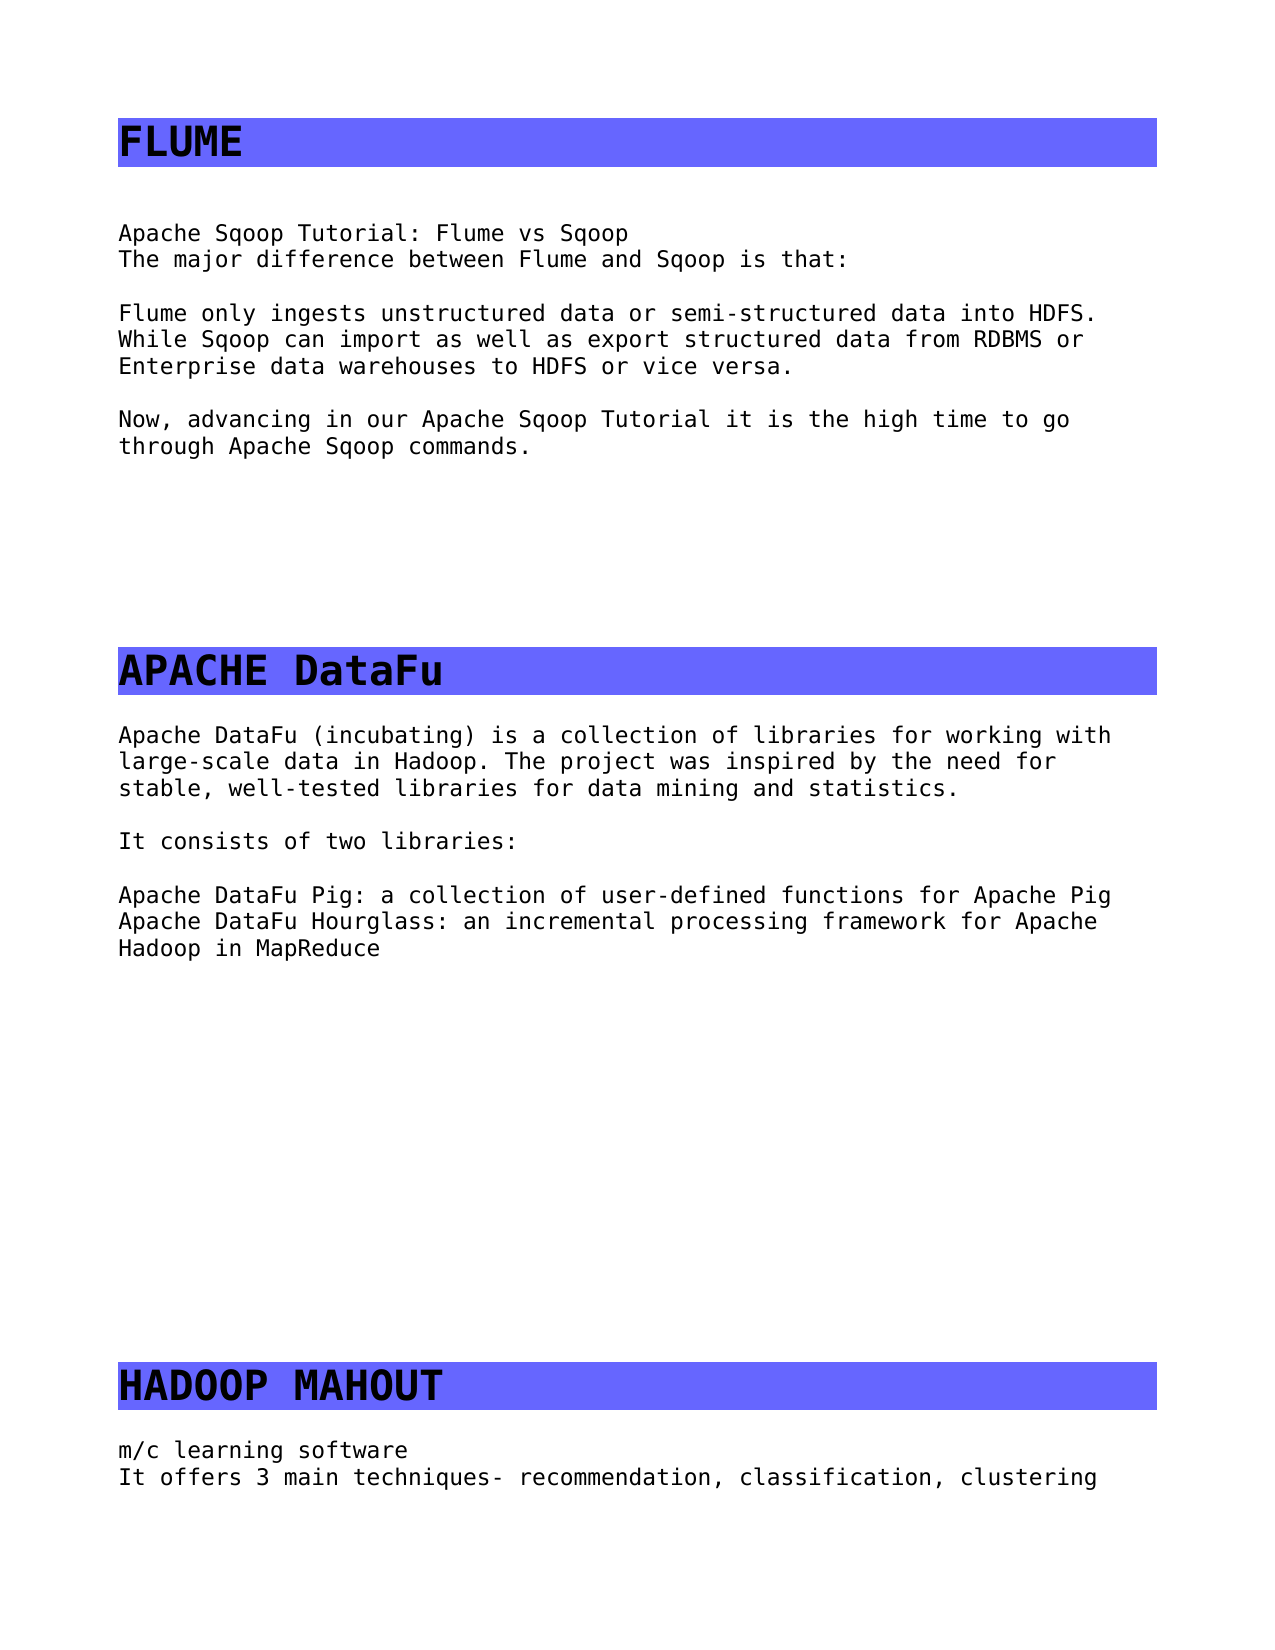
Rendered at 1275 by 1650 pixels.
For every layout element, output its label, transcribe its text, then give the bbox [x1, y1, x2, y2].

text It consists of two libraries: [118, 828, 1157, 855]
text HADOOP MAHOUT [118, 1362, 1157, 1410]
text While Sqoop can import as well as export structured data from RDBMS or Enterprise data warehouses to HDFS or vice versa. [118, 327, 1157, 380]
text The major difference between Flume and Sqoop is that: [118, 247, 1157, 273]
text It offers 3 main techniques- recommendation, classification, clustering [118, 1464, 1157, 1490]
text Apache Sqoop Tutorial: Flume vs Sqoop [118, 220, 1157, 247]
text Apache DataFu Pig: a collection of user-defined functions for Apache Pig [118, 882, 1157, 908]
text Flume only ingests unstructured data or semi-structured data into HDFS. [118, 300, 1157, 327]
text m/c learning software [118, 1437, 1157, 1464]
text Apache DataFu (incubating) is a collection of libraries for working with large-scale data in Hadoop. The project was inspired by the need for stable, well-tested libraries for data mining and statistics. [118, 722, 1157, 802]
text Now, advancing in our Apache Sqoop Tutorial it is the high time to go through Apache Sqoop commands. [118, 407, 1157, 460]
text FLUME [118, 118, 1157, 167]
text Apache DataFu Hourglass: an incremental processing framework for Apache Hadoop in MapReduce [118, 908, 1157, 962]
text APACHE DataFu [118, 647, 1157, 695]
